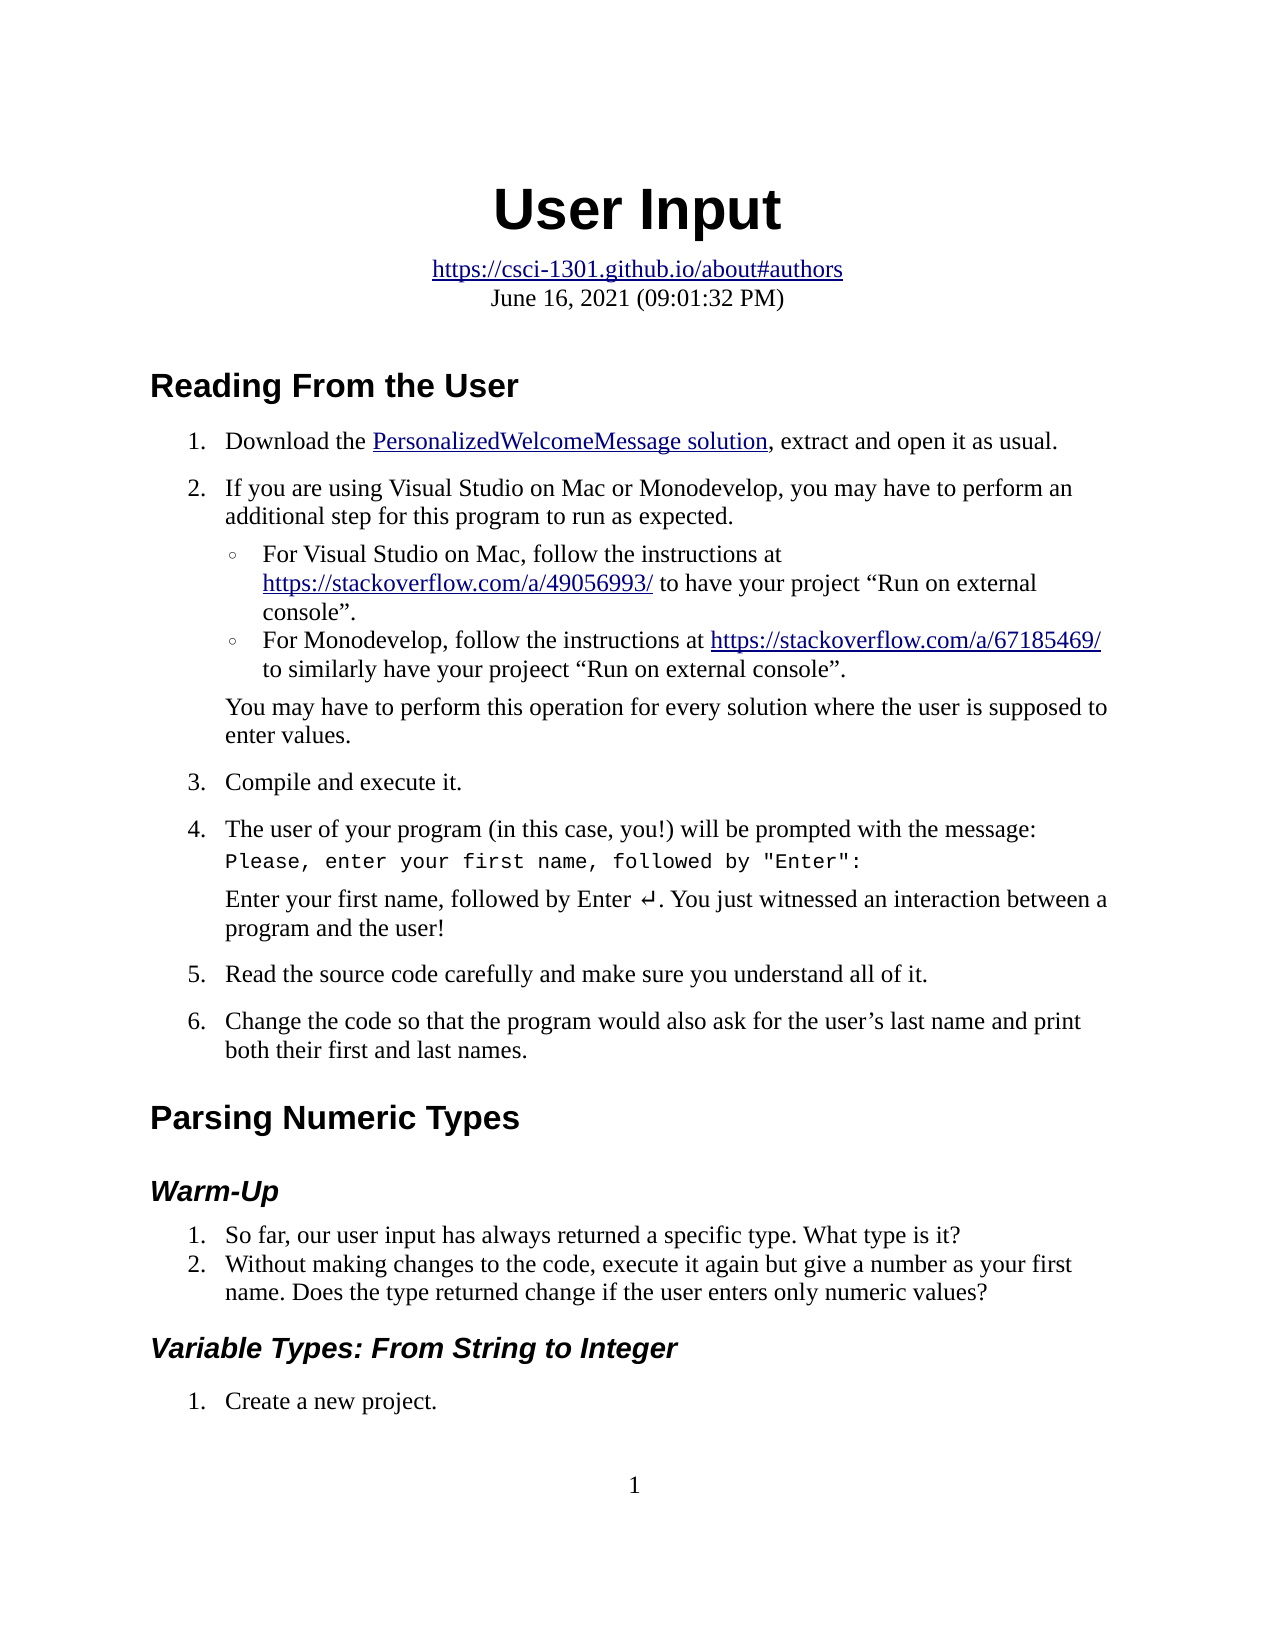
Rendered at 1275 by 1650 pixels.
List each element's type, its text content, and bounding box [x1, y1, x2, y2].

list So far, our user input has always returned a specific type. What type is it? [187, 1220, 1125, 1249]
list For Monodevelop, follow the instructions at https://stackoverflow.com/a/67185469/ to similarly have your projeect “Run on external console”. [225, 625, 1125, 683]
list Enter your first name, followed by Enter ↵. You just witnessed an interaction between a program and the user! [187, 884, 1125, 942]
text June 16, 2021 (09:01:32 PM) [150, 283, 1125, 312]
list The user of your program (in this case, you!) will be prompted with the message: [187, 814, 1125, 843]
list Compile and execute it. [187, 767, 1125, 796]
list Please, enter your first name, followed by "Enter": [187, 852, 1125, 875]
subtitle Reading From the User [150, 366, 1125, 404]
title User Input [150, 175, 1125, 242]
list Create a new project. [187, 1386, 1125, 1415]
list You may have to perform this operation for every solution where the user is supposed to enter values. [187, 692, 1125, 749]
list Change the code so that the program would also ask for the user’s last name and print both their first and last names. [187, 1006, 1125, 1064]
list Without making changes to the code, execute it again but give a number as your first name. Does the type returned change if the user enters only numeric values? [187, 1249, 1125, 1306]
list If you are using Visual Studio on Mac or Monodevelop, you may have to perform an additional step for this program to run as expected. [187, 473, 1125, 530]
text https://csci-1301.github.io/about#authors [150, 254, 1125, 283]
subtitle Variable Types: From String to Integer [150, 1331, 1125, 1365]
list Download the PersonalizedWelcomeMessage solution, extract and open it as usual. [187, 426, 1125, 455]
list For Visual Studio on Mac, follow the instructions at https://stackoverflow.com/a/49056993/ to have your project “Run on external console”. [225, 539, 1125, 625]
subtitle Warm-Up [150, 1174, 1125, 1207]
list Read the source code carefully and make sure you understand all of it. [187, 959, 1125, 988]
subtitle Parsing Numeric Types [150, 1098, 1125, 1136]
